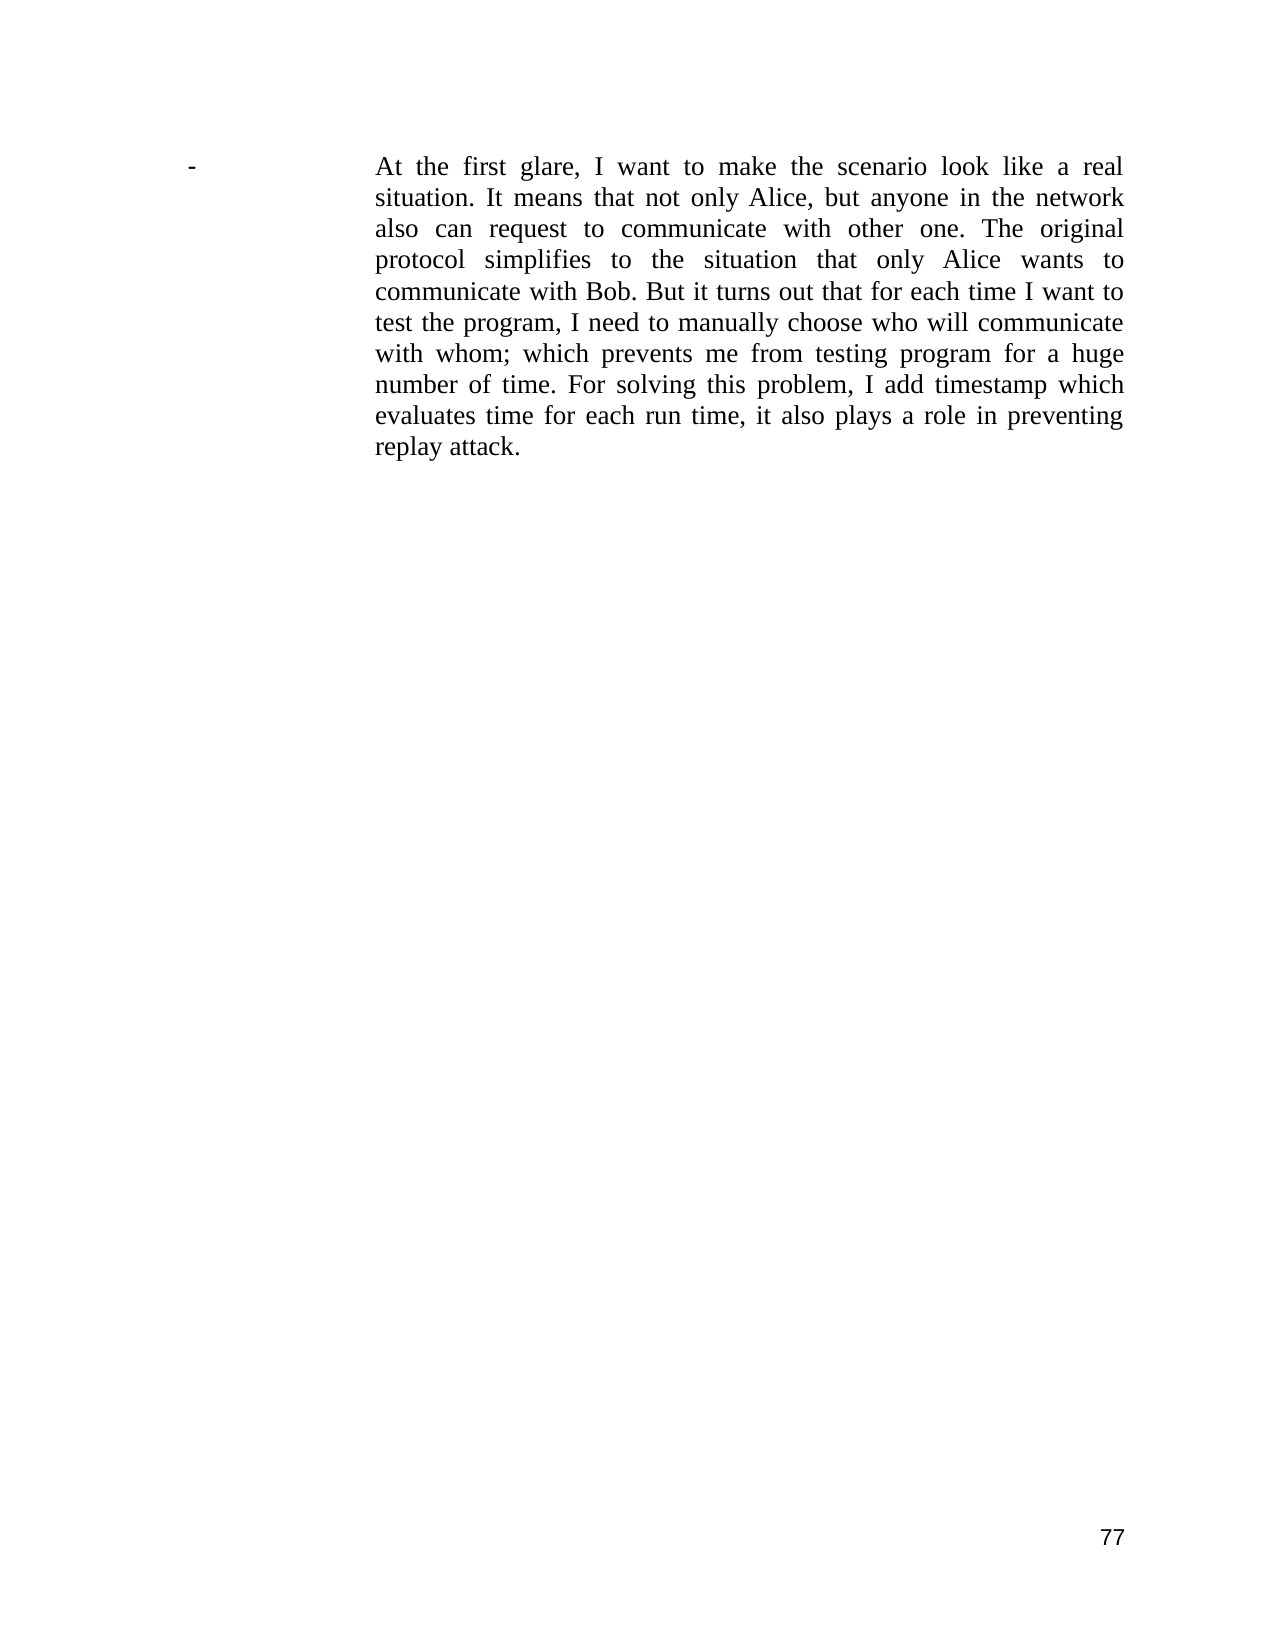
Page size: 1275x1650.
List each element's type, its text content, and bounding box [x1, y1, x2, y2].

list At the first glare, I want to make the scenario look like a real situation. It means that not only Alice, but anyone in the network also can request to communicate with other one. The original protocol simplifies to the situation that only Alice wants to communicate with Bob. But it turns out that for each time I want to test the program, I need to manually choose who will communicate with whom; which prevents me from testing program for a huge number of time. For solving this problem, I add timestamp which evaluates time for each run time, it also plays a role in preventing replay attack. [187, 150, 1125, 462]
